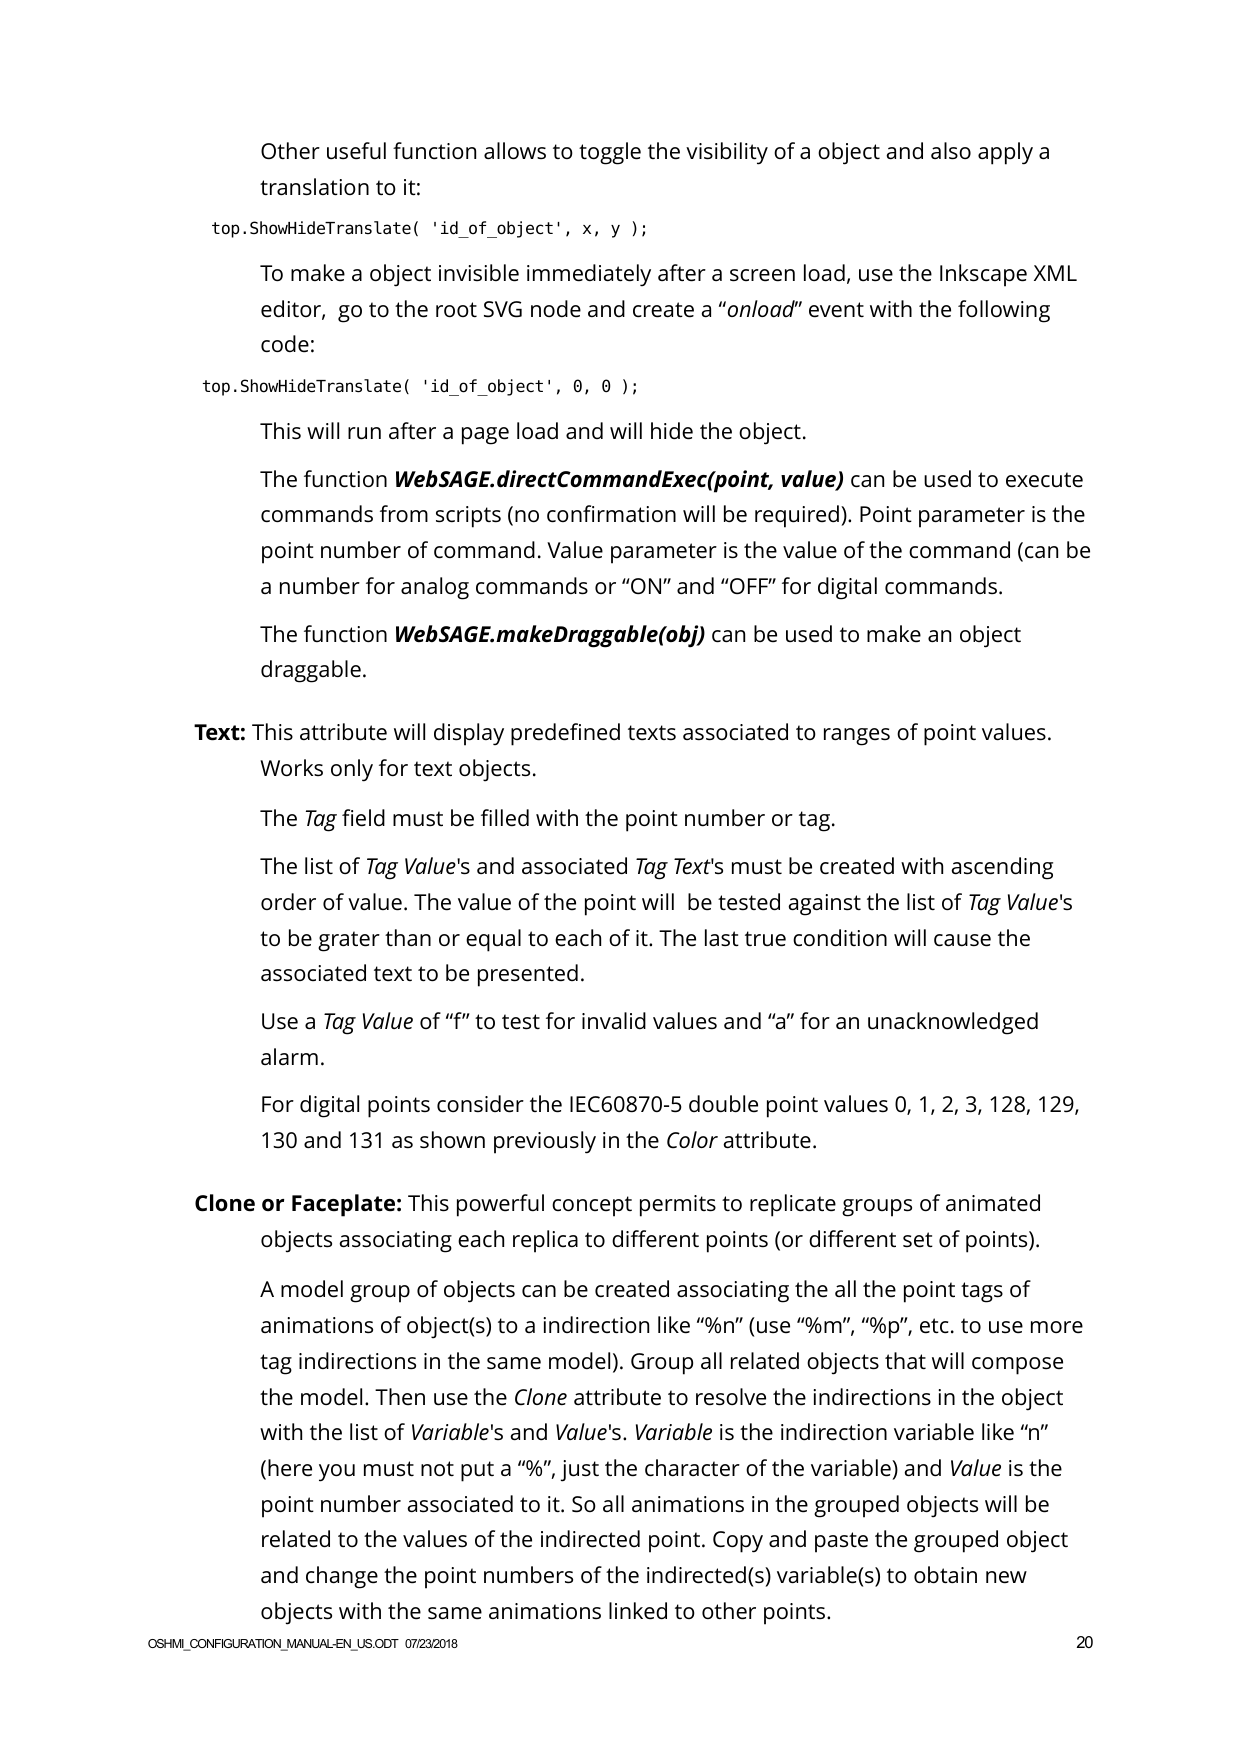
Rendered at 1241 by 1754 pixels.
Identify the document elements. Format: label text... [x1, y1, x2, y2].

text The list of Tag Value's and associated Tag Text's must be created with ascending order of value. The value of the point will be tested against the list of Tag Value's to be grater than or equal to each of it. The last true condition will cause the associated text to be presented. [260, 851, 1093, 988]
text This will run after a page load and will hide the object. [260, 416, 1093, 446]
text Other useful function allows to toggle the visibility of a object and also apply a translation to it: [260, 136, 1093, 201]
text Text: This attribute will display predefined texts associated to ranges of point values. Works only for text objects. [194, 717, 1093, 782]
text The Tag field must be filled with the point number or tag. [260, 803, 1093, 833]
text To make a object invisible immediately after a screen load, use the Inkscape XML editor, go to the root SVG node and create a “onload” event with the following code: [260, 258, 1093, 359]
text Use a Tag Value of “f” to test for invalid values and “a” for an unacknowledged alarm. [260, 1006, 1093, 1072]
text The function WebSAGE.makeDraggable(obj) can be used to make an object draggable. [260, 618, 1093, 684]
text For digital points consider the IEC60870-5 double point values 0, 1, 2, 3, 128, 129, 130 and 131 as shown previously in the Color attribute. [260, 1089, 1093, 1155]
text A model group of objects can be created associating the all the point tags of animations of object(s) to a indirection like “%n” (use “%m”, “%p”, etc. to use more tag indirections in the same model). Group all related objects that will compose the model. Then use the Clone attribute to resolve the indirections in the object with the list of Variable's and Value's. Variable is the indirection variable like “n” (here you must not put a “%”, just the character of the variable) and Value is the point number associated to it. So all animations in the grouped objects will be related to the values of the indirected point. Copy and paste the grouped object and change the point numbers of the indirected(s) variable(s) to obtain new objects with the same animations linked to other points. [260, 1274, 1093, 1626]
text Clone or Faceplate: This powerful concept permits to replicate groups of animated objects associating each replica to different points (or different set of points). [194, 1188, 1093, 1253]
text top.ShowHideTranslate( 'id_of_object', x, y ); [202, 219, 1093, 239]
text top.ShowHideTranslate( 'id_of_object', 0, 0 ); [202, 377, 1093, 397]
text The function WebSAGE.directCommandExec(point, value) can be used to execute commands from scripts (no confirmation will be required). Point parameter is the point number of command. Value parameter is the value of the command (can be a number for analog commands or “ON” and “OFF” for digital commands. [260, 464, 1093, 601]
